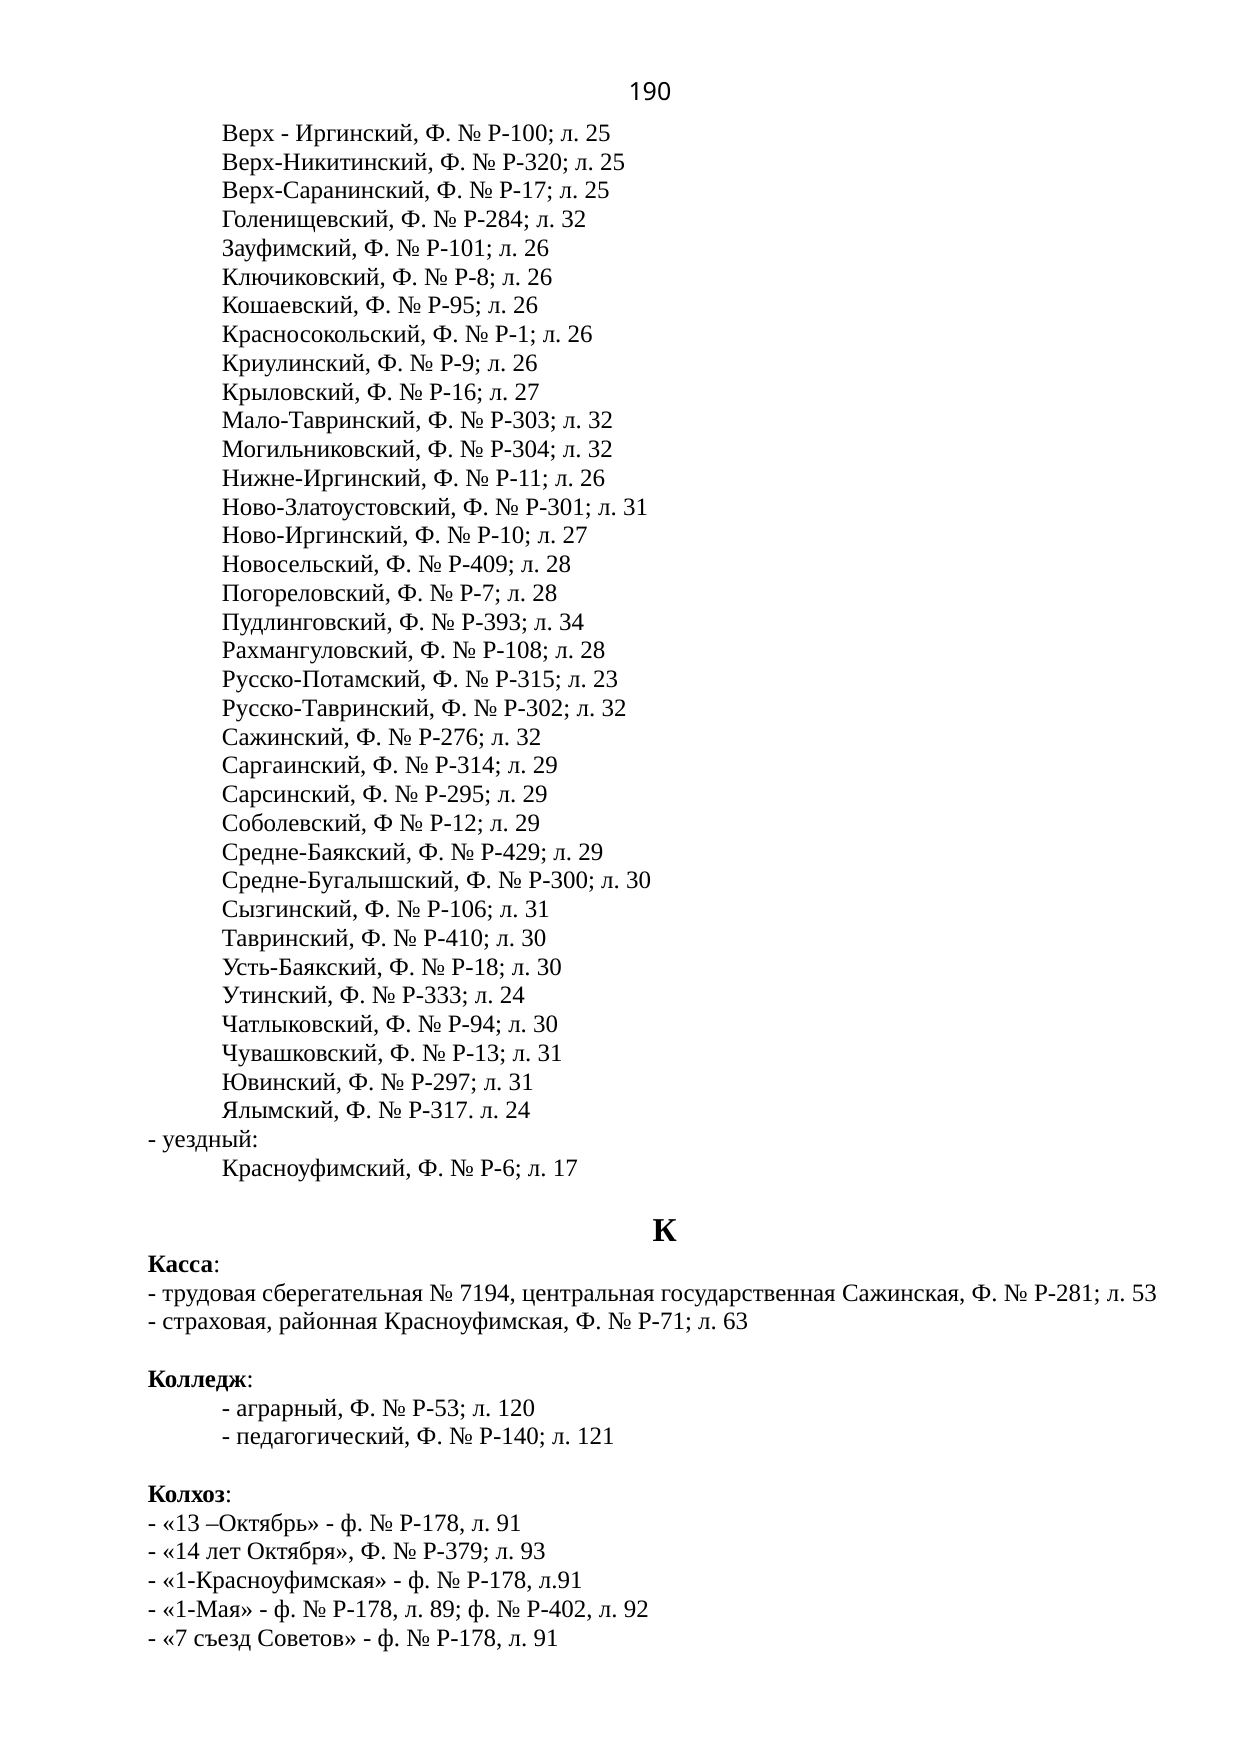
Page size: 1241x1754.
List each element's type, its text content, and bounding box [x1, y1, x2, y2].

text Кошаевский, Ф. № Р-95; л. 26 [148, 291, 1181, 319]
text Соболевский, Ф № Р-12; л. 29 [148, 808, 1181, 837]
text - «14 лет Октября», Ф. № Р-379; л. 93 [148, 1536, 1181, 1565]
text Ново-Златоустовский, Ф. № Р-301; л. 31 [148, 492, 1181, 521]
text Могильниковский, Ф. № Р-304; л. 32 [148, 434, 1181, 463]
text Сызгинский, Ф. № Р-106; л. 31 [148, 894, 1181, 923]
text Ювинский, Ф. № Р-297; л. 31 [148, 1067, 1181, 1096]
text Верх-Никитинский, Ф. № Р-320; л. 25 [148, 147, 1181, 176]
text Чатлыковский, Ф. № Р-94; л. 30 [148, 1009, 1181, 1038]
text Утинский, Ф. № Р-333; л. 24 [148, 981, 1181, 1009]
text Саргаинский, Ф. № Р-314; л. 29 [148, 751, 1181, 779]
text Сажинский, Ф. № Р-276; л. 32 [148, 722, 1181, 751]
text Сарсинский, Ф. № Р-295; л. 29 [148, 779, 1181, 808]
text Новосельский, Ф. № Р-409; л. 28 [148, 549, 1181, 578]
text - «1-Мая» - ф. № Р-178, л. 89; ф. № Р-402, л. 92 [148, 1594, 1181, 1623]
text Русско-Потамский, Ф. № Р-315; л. 23 [148, 664, 1181, 693]
text Верх-Саранинский, Ф. № Р-17; л. 25 [148, 176, 1181, 204]
text Колхоз: [148, 1479, 1181, 1508]
text Чувашковский, Ф. № Р-13; л. 31 [148, 1038, 1181, 1067]
text Мало-Тавринский, Ф. № Р-303; л. 32 [148, 406, 1181, 434]
text Пудлинговский, Ф. № Р-393; л. 34 [148, 607, 1181, 636]
text Красносокольский, Ф. № Р-1; л. 26 [148, 319, 1181, 348]
text Колледж: [148, 1364, 1181, 1393]
text К [148, 1211, 1181, 1249]
text Тавринский, Ф. № Р-410; л. 30 [148, 923, 1181, 952]
text Нижне-Иргинский, Ф. № Р-11; л. 26 [148, 463, 1181, 492]
text Рахмангуловский, Ф. № Р-108; л. 28 [148, 636, 1181, 664]
text - страховая, районная Красноуфимская, Ф. № Р-71; л. 63 [148, 1306, 1181, 1335]
text - трудовая сберегательная № 7194, центральная государственная Сажинская, Ф. № Р-281; л. 53 [148, 1278, 1181, 1306]
text Криулинский, Ф. № Р-9; л. 26 [148, 348, 1181, 377]
text Красноуфимский, Ф. № Р-6; л. 17 [148, 1153, 1181, 1182]
text Голенищевский, Ф. № Р-284; л. 32 [148, 204, 1181, 233]
text Русско-Тавринский, Ф. № Р-302; л. 32 [148, 693, 1181, 722]
text - педагогический, Ф. № Р-140; л. 121 [148, 1421, 1181, 1450]
text Зауфимский, Ф. № Р-101; л. 26 [148, 233, 1181, 262]
text Крыловский, Ф. № Р-16; л. 27 [148, 377, 1181, 406]
text Ново-Иргинский, Ф. № Р-10; л. 27 [148, 521, 1181, 549]
text Средне-Бугалышский, Ф. № Р-300; л. 30 [148, 866, 1181, 894]
text Касса: [148, 1249, 1181, 1278]
text Ялымский, Ф. № Р-317. л. 24 [148, 1096, 1181, 1124]
text Средне-Баякский, Ф. № Р-429; л. 29 [148, 837, 1181, 866]
text - «13 –Октябрь» - ф. № Р-178, л. 91 [148, 1508, 1181, 1536]
text - уездный: [148, 1124, 1181, 1153]
text Ключиковский, Ф. № Р-8; л. 26 [148, 262, 1181, 291]
text - «1-Красноуфимская» - ф. № Р-178, л.91 [148, 1565, 1181, 1594]
text Усть-Баякский, Ф. № Р-18; л. 30 [148, 952, 1181, 981]
text - «7 съезд Советов» - ф. № Р-178, л. 91 [148, 1623, 1181, 1651]
text - аграрный, Ф. № Р-53; л. 120 [148, 1393, 1181, 1421]
text Погореловский, Ф. № Р-7; л. 28 [148, 578, 1181, 607]
text Верх - Иргинский, Ф. № Р-100; л. 25 [148, 118, 1181, 147]
